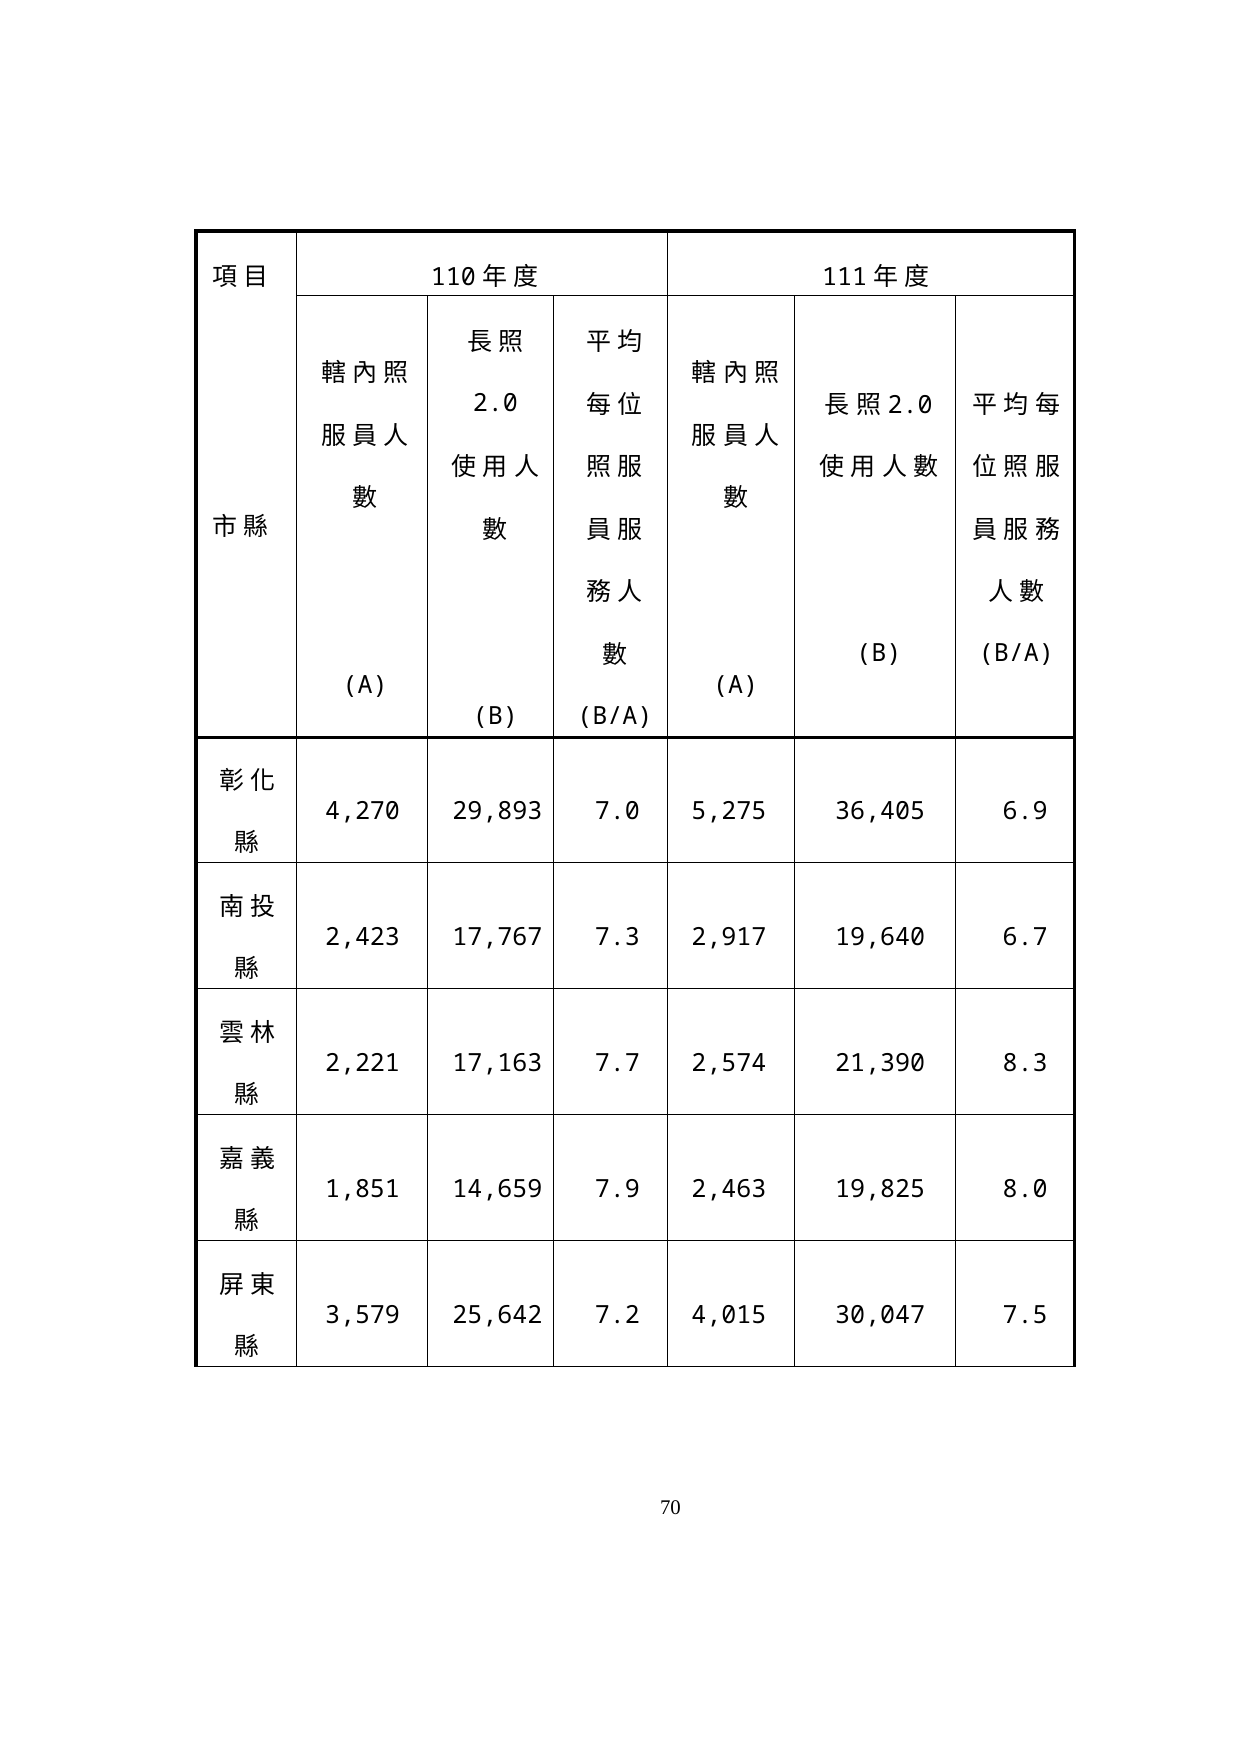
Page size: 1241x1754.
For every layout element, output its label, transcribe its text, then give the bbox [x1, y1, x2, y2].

table_cell 4,015 [668, 1241, 794, 1366]
table_cell 轄內照服員人數 (A) [668, 296, 794, 736]
table_cell 8.0 [956, 1115, 1073, 1240]
table_cell 17,767 [428, 863, 553, 988]
table_cell 2,917 [668, 863, 794, 988]
table_cell 長照2.0 使用人數 (B) [428, 296, 553, 736]
table_cell 雲林縣 [198, 989, 296, 1114]
table_cell 平均每位照服員服務人數 (B/A) [956, 296, 1073, 736]
table_cell 7.5 [956, 1241, 1073, 1366]
table_cell 嘉義縣 [198, 1115, 296, 1240]
table_header 項目 市縣 [198, 233, 296, 736]
table_cell 屏東縣 [198, 1241, 296, 1366]
table_cell 36,405 [795, 739, 955, 862]
table_cell 7.9 [554, 1115, 667, 1240]
table_cell 轄內照服員人數 (A) [297, 296, 427, 736]
table_cell 30,047 [795, 1241, 955, 1366]
table_header 110年度 [297, 233, 667, 295]
table_cell 8.3 [956, 989, 1073, 1114]
table_cell 19,640 [795, 863, 955, 988]
table_header 111年度 [668, 233, 1073, 295]
table_cell 7.7 [554, 989, 667, 1114]
table_cell 2,423 [297, 863, 427, 988]
table_cell 6.7 [956, 863, 1073, 988]
table_cell 21,390 [795, 989, 955, 1114]
table_cell 7.3 [554, 863, 667, 988]
table_cell 25,642 [428, 1241, 553, 1366]
table_cell 2,574 [668, 989, 794, 1114]
table_cell 2,463 [668, 1115, 794, 1240]
table_cell 6.9 [956, 739, 1073, 862]
table_cell 3,579 [297, 1241, 427, 1366]
table_cell 5,275 [668, 739, 794, 862]
table_cell 19,825 [795, 1115, 955, 1240]
table_cell 平均每位照服員服務人數 (B/A) [554, 296, 667, 736]
table_cell 1,851 [297, 1115, 427, 1240]
table_cell 29,893 [428, 739, 553, 862]
table_cell 長照2.0 使用人數 (B) [795, 296, 955, 736]
table_cell 南投縣 [198, 863, 296, 988]
table_cell 7.2 [554, 1241, 667, 1366]
table_cell 彰化縣 [198, 739, 296, 862]
table_cell 4,270 [297, 739, 427, 862]
table_cell 7.0 [554, 739, 667, 862]
table_cell 17,163 [428, 989, 553, 1114]
table_cell 14,659 [428, 1115, 553, 1240]
table_cell 2,221 [297, 989, 427, 1114]
